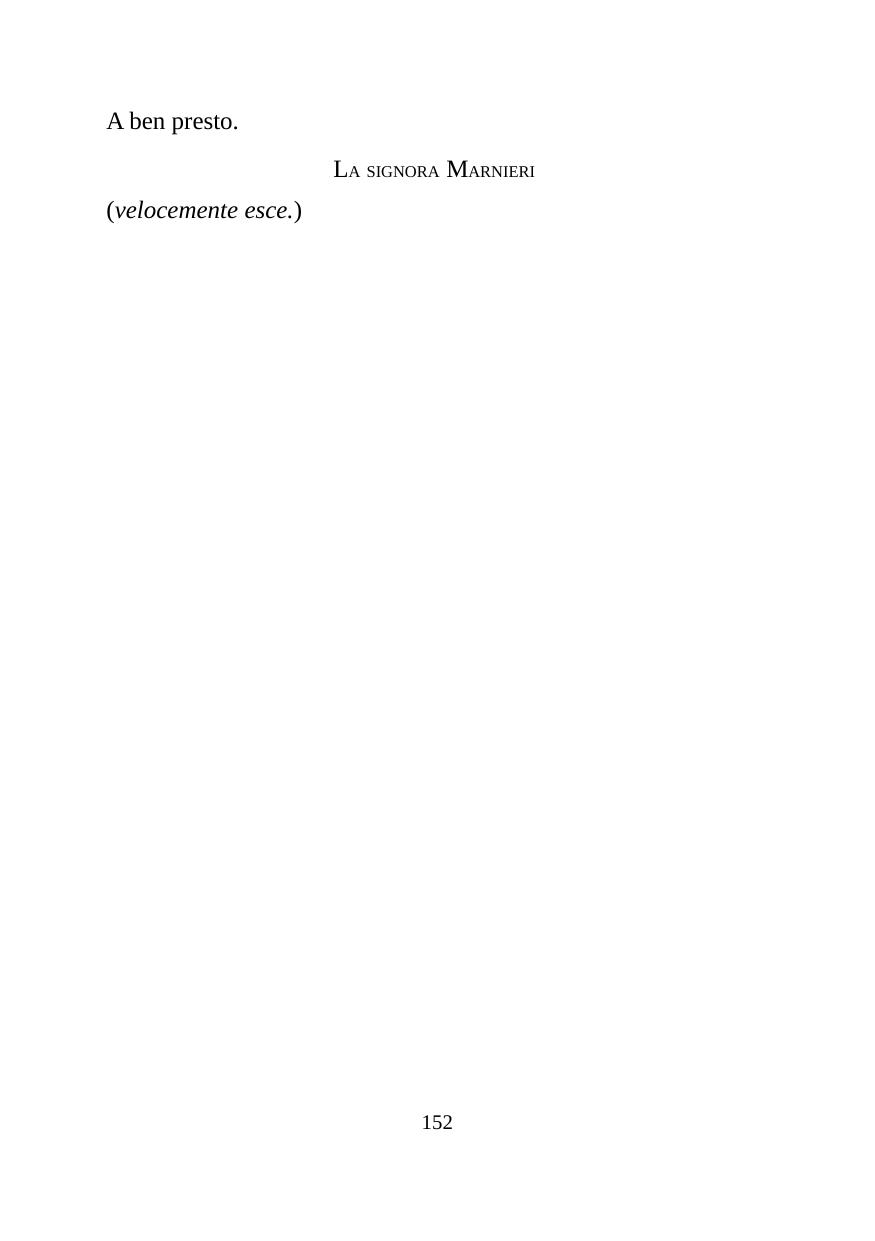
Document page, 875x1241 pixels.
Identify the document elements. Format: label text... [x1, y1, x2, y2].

text La signora Marnieri [106, 154, 768, 182]
text (velocemente esce.) [106, 195, 768, 224]
text A ben presto. [106, 106, 768, 135]
